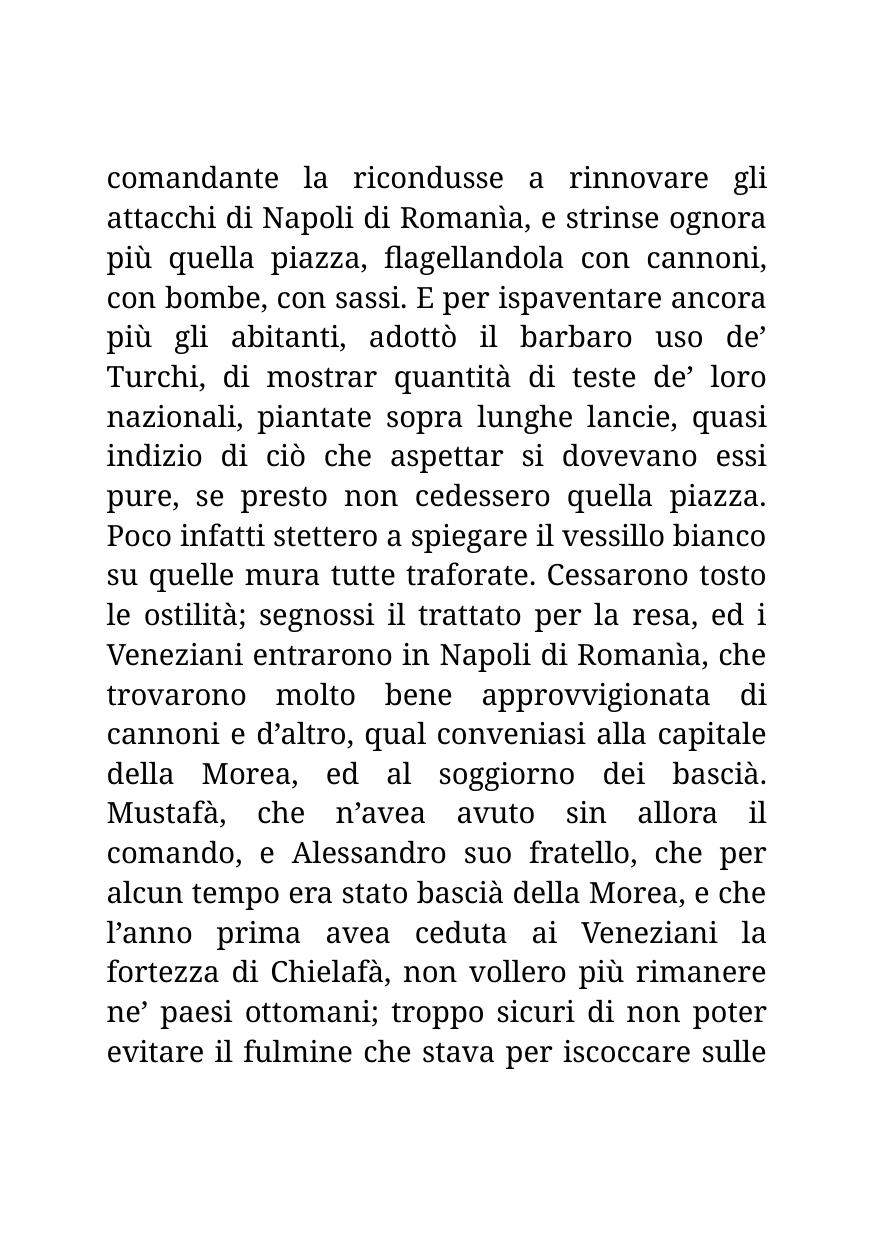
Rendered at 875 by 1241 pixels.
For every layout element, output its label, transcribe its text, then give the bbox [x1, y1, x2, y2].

text comandante la ricondusse a rinnovare gli attacchi di Napoli di Romanìa, e strinse ognora più quella piazza, flagellandola con cannoni, con bombe, con sassi. E per ispaventare ancora più gli abitanti, adottò il barbaro uso de’ Turchi, di mostrar quantità di teste de’ loro nazionali, piantate sopra lunghe lancie, quasi indizio di ciò che aspettar si dovevano essi pure, se presto non cedessero quella piazza. Poco infatti stettero a spiegare il vessillo bianco su quelle mura tutte traforate. Cessarono tosto le ostilità; segnossi il trattato per la resa, ed i Veneziani entrarono in Napoli di Romanìa, che trovarono molto bene approvvigionata di cannoni e d’altro, qual conveniasi alla capitale della Morea, ed al soggiorno dei bascià. Mustafà, che n’avea avuto sin allora il comando, e Alessandro suo fratello, che per alcun tempo era stato bascià della Morea, e che l’anno prima avea ceduta ai Veneziani la fortezza di Chielafà, non vollero più rimanere ne’ paesi ottomani; troppo sicuri di non poter evitare il fulmine che stava per iscoccare sulle [106, 158, 768, 1071]
